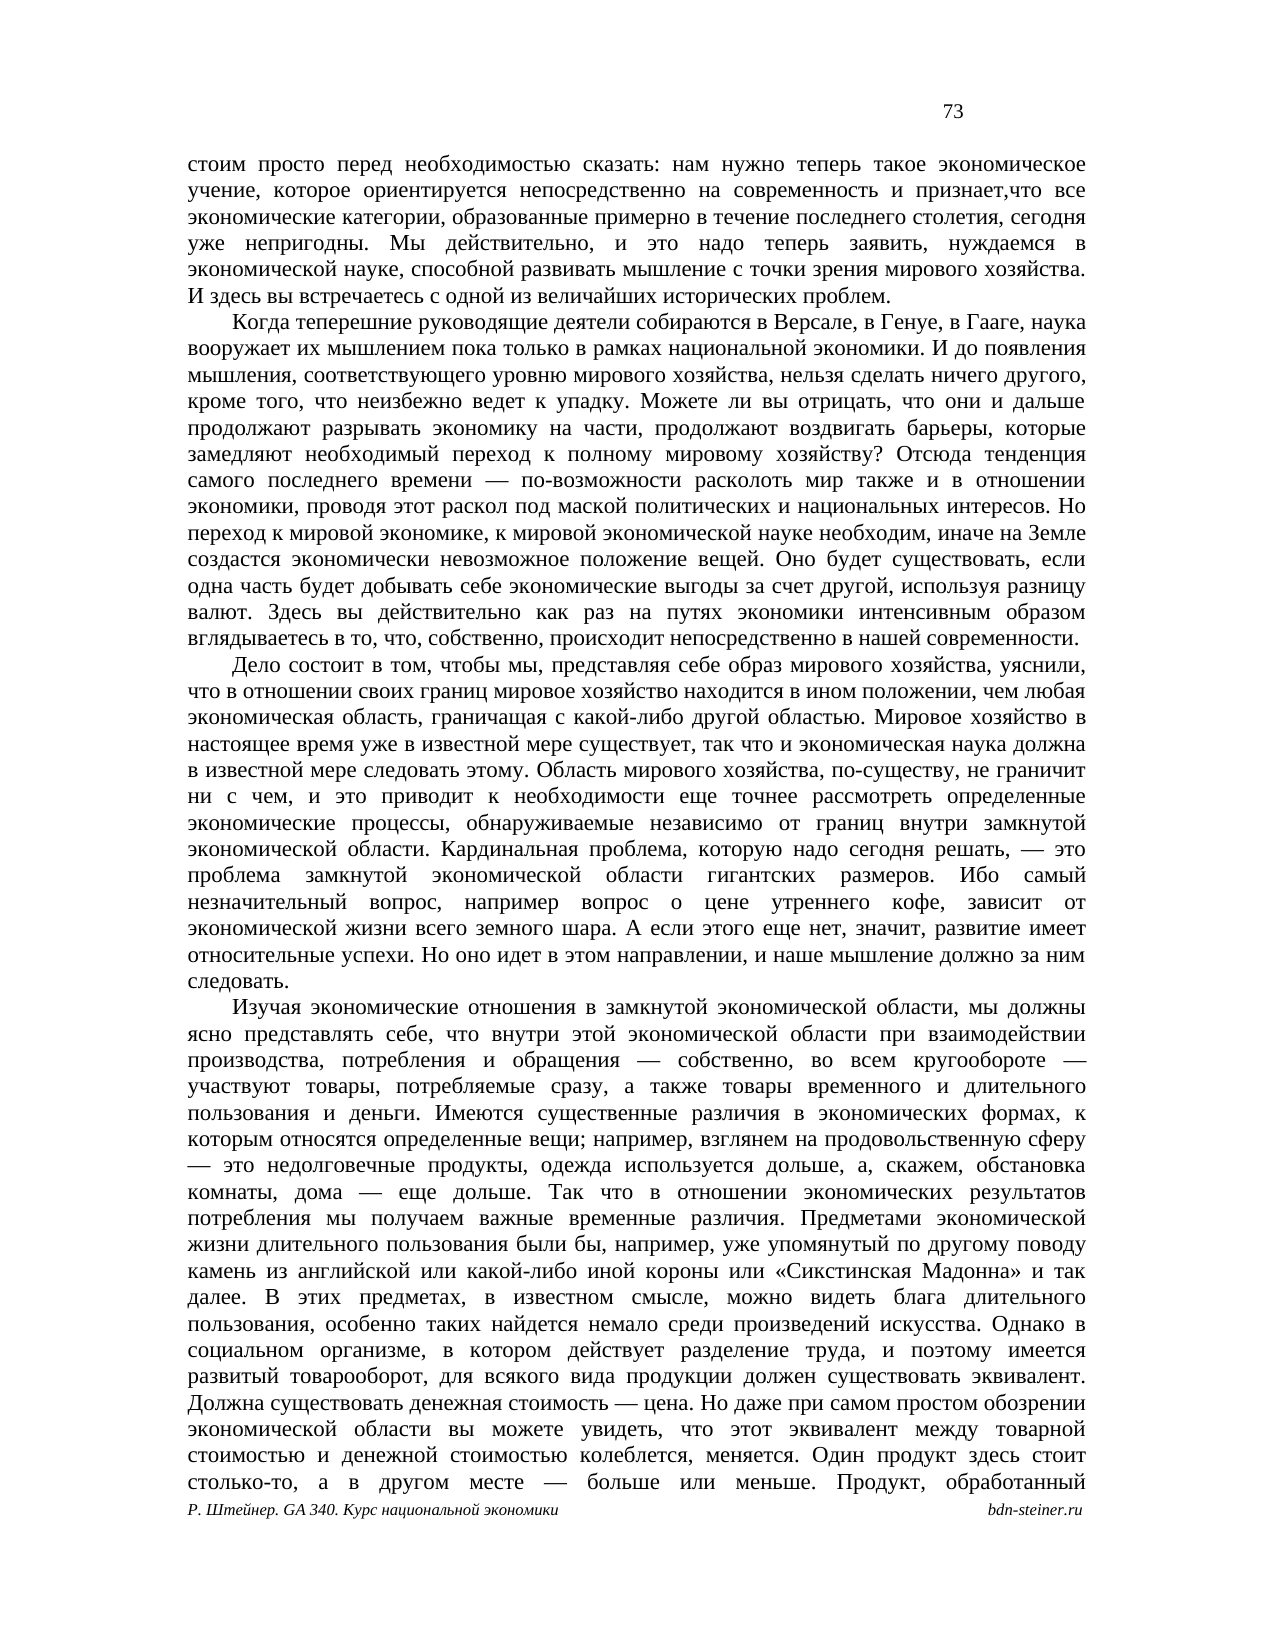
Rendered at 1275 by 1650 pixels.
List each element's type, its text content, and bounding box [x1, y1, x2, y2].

text стоим просто перед необходимостью сказать: нам нужно теперь такое экономическое учение, которое ориентируется непосредственно на современность и признает,что все экономические категории, образованные примерно в течение последнего столетия, сегодня уже непригодны. Мы действительно, и это надо теперь заявить, нуждаемся в экономической науке, способной развивать мышление с точки зрения мирового хозяйства. И здесь вы встречаетесь с одной из величайших исторических проблем. [187, 150, 1087, 308]
text Дело состоит в том, чтобы мы, представляя себе образ мирового хозяйства, уяснили, что в отношении своих границ мировое хозяйство находится в ином положении, чем любая экономическая область, граничащая с какой-либо другой областью. Мировое хозяйство в настоящее время уже в известной мере существует, так что и экономическая наука должна в известной мере следовать этому. Область мирового хозяйства, по-существу, не граничит ни с чем, и это приводит к необходимости еще точнее рассмотреть определенные экономические процессы, обнаруживаемые независимо от границ внутри замкнутой экономической области. Кардинальная проблема, которую надо сегодня решать, — это проблема замкнутой экономической области гигантских размеров. Ибо самый незначительный вопрос, например вопрос о цене утреннего кофе, зависит от экономической жизни всего земного шара. А если этого еще нет, значит, развитие имеет относительные успехи. Но оно идет в этом направлении, и наше мышление должно за ним следовать. [187, 651, 1087, 993]
text Изучая экономические отношения в замкнутой экономической области, мы должны ясно представлять себе, что внутри этой экономической области при взаимодействии производства, потребления и обращения — собственно, во всем кругообороте — участвуют товары, потребляемые сразу, а также товары временного и длительного пользования и деньги. Имеются существенные различия в экономических формах, к которым относятся определенные вещи; например, взглянем на продовольственную сферу — это недолговечные продукты, одежда используется дольше, а, скажем, обстановка комнаты, дома — еще дольше. Так что в отношении экономических результатов потребления мы получаем важные временные различия. Предметами экономической жизни длительного пользования были бы, например, уже упомянутый по другому поводу камень из английской или какой-либо иной короны или «Сикстинская Мадонна» и так далее. В этих предметах, в известном смысле, можно видеть блага длительного пользования, особенно таких найдется немало среди произведений искусства. Однако в социальном организме, в котором действует разделение труда, и поэтому имеется развитый товарооборот, для всякого вида продукции должен существовать эквивалент. Должна существовать денежная стоимость — цена. Но даже при самом простом обозрении экономической области вы можете увидеть, что этот эквивалент между товарной стоимостью и денежной стоимостью колеблется, меняется. Один продукт здесь стоит столько-то, а в другом месте — больше или меньше. Продукт, обработанный [187, 993, 1087, 1494]
text Когда теперешние руководящие деятели собираются в Версале, в Генуе, в Гааге, наука вооружает их мышлением пока только в рамках национальной экономики. И до появления мышления, соответствующего уровню мирового хозяйства, нельзя сделать ничего другого, кроме того, что неизбежно ведет к упадку. Можете ли вы отрицать, что они и дальше продолжают разрывать экономику на части, продолжают воздвигать барьеры, которые замедляют необходимый переход к полному мировому хозяйству? Отсюда тенденция самого последнего времени — по-возможности расколоть мир также и в отношении экономики, проводя этот раскол под маской политических и национальных интересов. Но переход к мировой экономике, к мировой экономической науке необходим, иначе на Земле создастся экономически невозможное положение вещей. Оно будет существовать, если одна часть будет добывать себе экономические выгоды за счет другой, используя разницу валют. Здесь вы действительно как раз на путях экономики интенсивным образом вглядываетесь в то, что, собственно, происходит непосредственно в нашей современности. [187, 308, 1087, 651]
